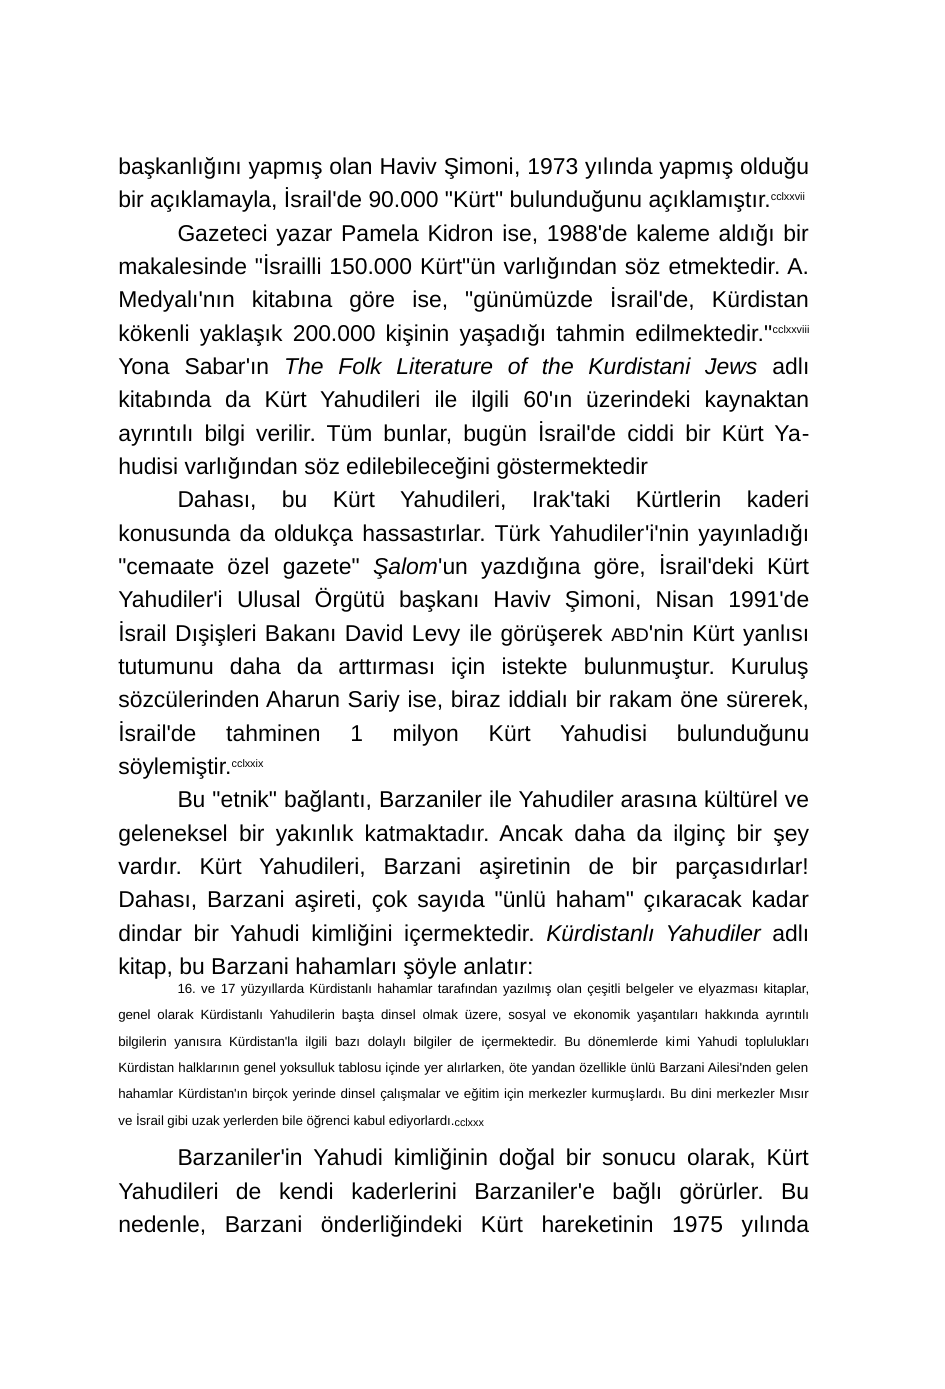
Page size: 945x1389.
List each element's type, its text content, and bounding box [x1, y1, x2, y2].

text Gazeteci yazar Pamela Kidron ise, 1988'de kaleme aldığı bir makale­sinde "İsrailli 150.000 Kürt"ün varlığından söz etmektedir. A. Medyalı'nın kita­bına göre ise, "günümüzde İsrail'de, Kürdistan kökenli yaklaşık 200.000 kişinin yaşadığı tahmin edilmektedir." Yona Sabar'ın The Folk Literature of the Kurdistani Jews adlı kitabında da Kürt Yahudileri ile ilgili 60'ın üzerindeki kaynaktan ayrıntılı bilgi verilir. Tüm bunlar, bugün İsrail'de ciddi bir Kürt Ya­hudisi varlığından söz edilebileceğini göstermektedir [118, 214, 809, 481]
text başkanlığını yapmış olan Haviv Şimoni, 1973 yılında yapmış olduğu bir a­çık­lamayla, İsrail'de 90.000 "Kürt" bulunduğunu açıklamıştır. [118, 148, 809, 214]
text Bu "etnik" bağlantı, Barzaniler ile Yahudiler arasına kültürel ve geleneksel bir yakınlık katmaktadır. Ancak daha da ilginç bir şey vardır. Kürt Ya­hudileri, Barzani aşiretinin de bir parçasıdırlar! Dahası, Barzani aşireti, çok sayıda "ünlü haham" çıkaracak kadar dindar bir Yahudi kimliğini içermek­tedir. Kürdistanlı Yahudiler adlı kitap, bu Barzani hahamları şöyle anlatır: [118, 781, 809, 981]
text 16. ve 17 yüzyıllarda Kürdistanlı hahamlar tarafından yazılmış olan çeşitli bel­geler ve elyazması kitaplar, genel olarak Kürdistanlı Yahudilerin başta dinsel ol­mak üzere, sosyal ve ekonomik yaşantıları hakkında ayrıntılı bilgilerin ya­nı­sı­ra Kürdistan'la ilgili bazı dolaylı bilgiler de içermektedir. Bu dönemlerde ki­mi Yahudi toplulukları Kürdistan halklarının genel yoksulluk tablosu içinde yer alırlarken, öte yandan özellikle ünlü Barzani Ailesi'nden gelen hahamlar Kürdis­tan'ın birçok yerinde dinsel çalışmalar ve eğitim için merkezler kurmuş­­lardı. Bu dini merkezler Mısır ve İsrail gibi uzak yerlerden bile öğrenci ka­bul ediyorlardı. [118, 981, 809, 1139]
text Dahası, bu Kürt Yahudileri, Irak'taki Kürtlerin kaderi konusunda da oldukça hassastırlar. Türk Yahudiler'i'nin yayınladığı "cemaate özel gazete" Şalom'un yazdığına göre, İsrail'deki Kürt Yahudiler'i Ulusal Örgütü başkanı Haviv Şimoni, Nisan 1991'de İsrail Dışişleri Bakanı David Levy ile görüşerek abd'nin Kürt yanlısı tutumunu daha da arttırması için istekte bulunmuştur. Kuruluş sözcülerinden Aharun Sariy ise, biraz iddialı bir rakam öne sürerek, İsrail'de tahminen 1 milyon Kürt Yahudisi bulunduğunu söylemiştir. [118, 481, 809, 781]
text Barzaniler'in Yahudi kimliğinin doğal bir sonucu olarak, Kürt Yahu­dil­eri de kendi kaderlerini Barzaniler'e bağlı görürler. Bu nedenle, Barzani ön­der­liğindeki Kürt hareketinin 1975 yılında [118, 1139, 809, 1239]
